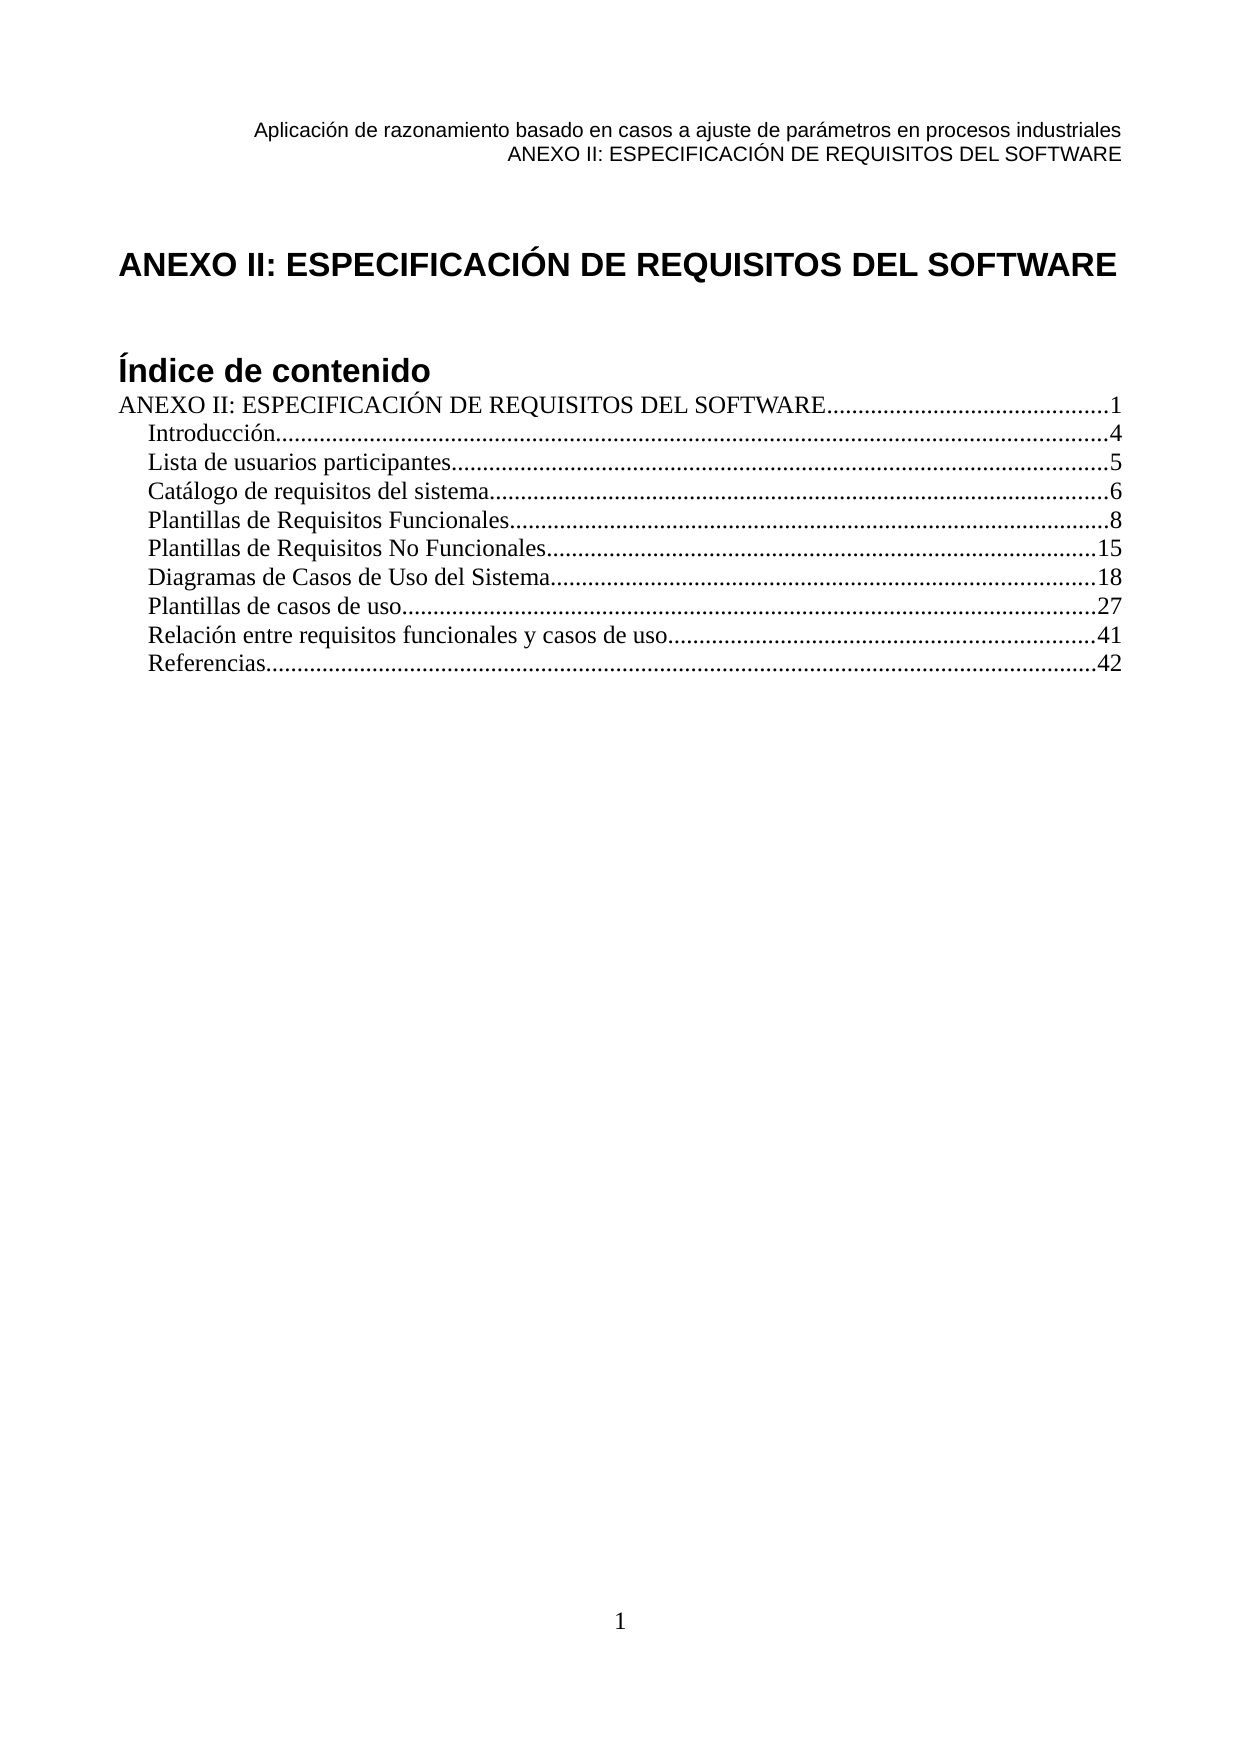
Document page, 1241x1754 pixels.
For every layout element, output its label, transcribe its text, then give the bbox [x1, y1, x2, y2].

text Introducción 4 [148, 418, 1122, 447]
text ­ANEXO II: ESPECIFICACIÓN DE REQUISITOS DEL SOFTWARE 1 [118, 390, 1122, 418]
text Referencias 42 [148, 648, 1122, 677]
subtitle ­ANEXO II: ESPECIFICACIÓN DE REQUISITOS DEL SOFTWARE [118, 244, 1122, 283]
text Lista de usuarios participantes 5 [148, 447, 1122, 476]
text Plantillas de Requisitos Funcionales 8 [148, 505, 1122, 533]
text Diagramas de Casos de Uso del Sistema 18 [148, 562, 1122, 591]
subtitle Índice de contenido [118, 351, 1122, 390]
text Relación entre requisitos funcionales y casos de uso 41 [148, 620, 1122, 648]
text Plantillas de Requisitos No Funcionales 15 [148, 533, 1122, 562]
text Catálogo de requisitos del sistema 6 [148, 476, 1122, 505]
text Plantillas de casos de uso 27 [148, 591, 1122, 620]
